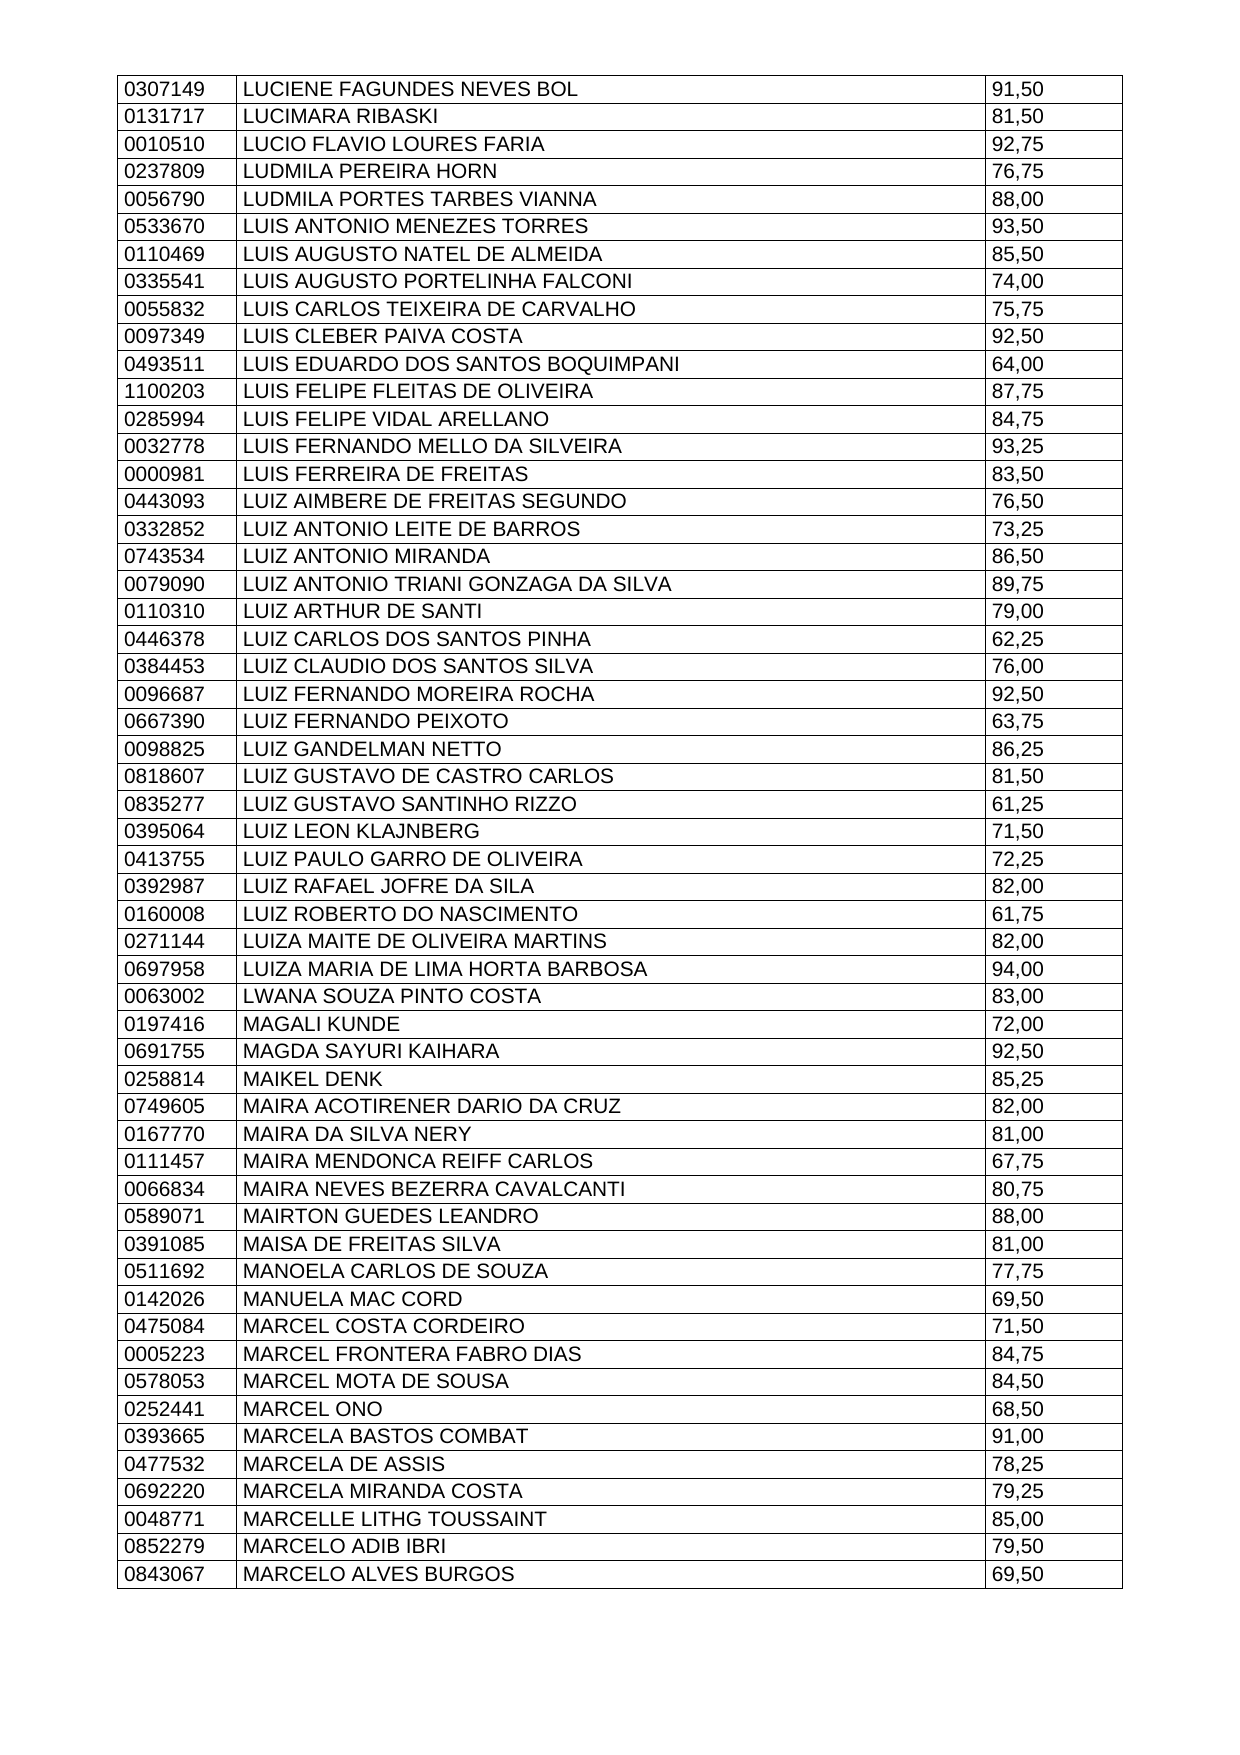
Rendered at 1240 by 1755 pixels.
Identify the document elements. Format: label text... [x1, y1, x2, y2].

table_cell 80,75 [986, 1176, 1122, 1202]
table_cell 0096687 [118, 681, 236, 707]
table_cell LUIS ANTONIO MENEZES TORRES [237, 214, 985, 240]
table_cell LUCIMARA RIBASKI [237, 104, 985, 130]
table_cell 0667390 [118, 709, 236, 735]
table_cell 0384453 [118, 654, 236, 680]
table_cell 85,50 [986, 241, 1122, 267]
table_cell 0589071 [118, 1204, 236, 1230]
table_cell MARCELA DE ASSIS [237, 1451, 985, 1477]
table_cell 93,50 [986, 214, 1122, 240]
table_cell 61,75 [986, 901, 1122, 927]
table_cell 91,00 [986, 1424, 1122, 1450]
table_cell 0749605 [118, 1094, 236, 1120]
table_cell 77,75 [986, 1259, 1122, 1285]
table_cell 0392987 [118, 874, 236, 900]
table_cell LUIZ AIMBERE DE FREITAS SEGUNDO [237, 489, 985, 515]
table_cell LUIS AUGUSTO PORTELINHA FALCONI [237, 269, 985, 295]
table_cell 0307149 [118, 76, 236, 102]
table_cell 0395064 [118, 819, 236, 845]
table_cell 71,50 [986, 1314, 1122, 1340]
table_cell LUIZ ANTONIO TRIANI GONZAGA DA SILVA [237, 571, 985, 597]
table_cell 0237809 [118, 159, 236, 185]
table_cell 81,00 [986, 1121, 1122, 1147]
table_cell MAIRTON GUEDES LEANDRO [237, 1204, 985, 1230]
table_cell MARCEL COSTA CORDEIRO [237, 1314, 985, 1340]
table_cell 0111457 [118, 1149, 236, 1175]
table_cell 61,25 [986, 791, 1122, 817]
table_cell MARCELA BASTOS COMBAT [237, 1424, 985, 1450]
table_cell 69,50 [986, 1286, 1122, 1312]
table_cell 0285994 [118, 406, 236, 432]
table_cell 0691755 [118, 1039, 236, 1065]
table_cell 0335541 [118, 269, 236, 295]
table_cell 82,00 [986, 1094, 1122, 1120]
table_cell 0477532 [118, 1451, 236, 1477]
table_cell 0843067 [118, 1561, 236, 1587]
table_cell 79,50 [986, 1534, 1122, 1560]
table_cell 0697958 [118, 956, 236, 982]
table_cell 0197416 [118, 1011, 236, 1037]
table_cell LUDMILA PEREIRA HORN [237, 159, 985, 185]
table_cell LUIZ CARLOS DOS SANTOS PINHA [237, 626, 985, 652]
table_cell 0167770 [118, 1121, 236, 1147]
table_cell 82,00 [986, 874, 1122, 900]
table_cell MAIKEL DENK [237, 1066, 985, 1092]
table_cell MAIRA ACOTIRENER DARIO DA CRUZ [237, 1094, 985, 1120]
table_cell LUIS FELIPE VIDAL ARELLANO [237, 406, 985, 432]
table_cell MARCELO ADIB IBRI [237, 1534, 985, 1560]
table_cell LUIS FELIPE FLEITAS DE OLIVEIRA [237, 379, 985, 405]
table_cell 82,00 [986, 929, 1122, 955]
table_cell 0005223 [118, 1341, 236, 1367]
table_cell LUIZ GUSTAVO DE CASTRO CARLOS [237, 764, 985, 790]
table_cell 75,75 [986, 296, 1122, 322]
table_cell 0332852 [118, 516, 236, 542]
table_cell 74,00 [986, 269, 1122, 295]
table_cell 76,75 [986, 159, 1122, 185]
table_cell 78,25 [986, 1451, 1122, 1477]
table_cell LUIZ ROBERTO DO NASCIMENTO [237, 901, 985, 927]
table_cell LUIZ RAFAEL JOFRE DA SILA [237, 874, 985, 900]
table_cell MAIRA MENDONCA REIFF CARLOS [237, 1149, 985, 1175]
table_cell 81,50 [986, 104, 1122, 130]
table_cell LUIZ LEON KLAJNBERG [237, 819, 985, 845]
table_cell 84,50 [986, 1369, 1122, 1395]
table_cell 62,25 [986, 626, 1122, 652]
table_cell 92,50 [986, 681, 1122, 707]
table_cell MARCELLE LITHG TOUSSAINT [237, 1506, 985, 1532]
table_cell 0131717 [118, 104, 236, 130]
table_cell 0835277 [118, 791, 236, 817]
table_cell 76,50 [986, 489, 1122, 515]
table_cell 0692220 [118, 1479, 236, 1505]
table_cell 0413755 [118, 846, 236, 872]
table_cell MARCELA MIRANDA COSTA [237, 1479, 985, 1505]
table_cell 71,50 [986, 819, 1122, 845]
table_cell 0852279 [118, 1534, 236, 1560]
table_cell 0110310 [118, 599, 236, 625]
table_cell 0743534 [118, 544, 236, 570]
table_cell 0252441 [118, 1396, 236, 1422]
table_cell 0142026 [118, 1286, 236, 1312]
table_cell 83,50 [986, 461, 1122, 487]
table_cell MARCEL MOTA DE SOUSA [237, 1369, 985, 1395]
table_cell LUIS FERREIRA DE FREITAS [237, 461, 985, 487]
table_cell 86,25 [986, 736, 1122, 762]
table_cell 0475084 [118, 1314, 236, 1340]
table_cell LUIZ FERNANDO MOREIRA ROCHA [237, 681, 985, 707]
table_cell 87,75 [986, 379, 1122, 405]
table_cell 83,00 [986, 984, 1122, 1010]
table_cell 93,25 [986, 434, 1122, 460]
table_cell 0443093 [118, 489, 236, 515]
table_cell LUIZ ANTONIO MIRANDA [237, 544, 985, 570]
table_cell 92,50 [986, 324, 1122, 350]
table_cell LUCIENE FAGUNDES NEVES BOL [237, 76, 985, 102]
table_cell 84,75 [986, 1341, 1122, 1367]
table_cell LUIS CLEBER PAIVA COSTA [237, 324, 985, 350]
table_cell MARCEL ONO [237, 1396, 985, 1422]
table_cell 0493511 [118, 351, 236, 377]
table_cell LUIZ CLAUDIO DOS SANTOS SILVA [237, 654, 985, 680]
table_cell 0098825 [118, 736, 236, 762]
table_cell 0048771 [118, 1506, 236, 1532]
table_cell LUIZA MARIA DE LIMA HORTA BARBOSA [237, 956, 985, 982]
table_cell 81,50 [986, 764, 1122, 790]
table_cell MANOELA CARLOS DE SOUZA [237, 1259, 985, 1285]
table_cell MANUELA MAC CORD [237, 1286, 985, 1312]
table_cell 0533670 [118, 214, 236, 240]
table_cell LUIZ ANTONIO LEITE DE BARROS [237, 516, 985, 542]
table_cell MAISA DE FREITAS SILVA [237, 1231, 985, 1257]
table_cell 72,25 [986, 846, 1122, 872]
table_cell LUIZ GUSTAVO SANTINHO RIZZO [237, 791, 985, 817]
table_cell 0271144 [118, 929, 236, 955]
table_cell 0066834 [118, 1176, 236, 1202]
table_cell MAGDA SAYURI KAIHARA [237, 1039, 985, 1065]
table_cell 72,00 [986, 1011, 1122, 1037]
table_cell LUIZ GANDELMAN NETTO [237, 736, 985, 762]
table_cell LUCIO FLAVIO LOURES FARIA [237, 131, 985, 157]
table_cell LUIZA MAITE DE OLIVEIRA MARTINS [237, 929, 985, 955]
table_cell MAGALI KUNDE [237, 1011, 985, 1037]
table_cell 67,75 [986, 1149, 1122, 1175]
table_cell 0079090 [118, 571, 236, 597]
table_cell 84,75 [986, 406, 1122, 432]
table_cell 86,50 [986, 544, 1122, 570]
table_cell LUIS FERNANDO MELLO DA SILVEIRA [237, 434, 985, 460]
table_cell 0063002 [118, 984, 236, 1010]
table_cell 79,00 [986, 599, 1122, 625]
table_cell 0055832 [118, 296, 236, 322]
table_cell 0097349 [118, 324, 236, 350]
table_cell 88,00 [986, 1204, 1122, 1230]
table_cell 81,00 [986, 1231, 1122, 1257]
table_cell LUIZ ARTHUR DE SANTI [237, 599, 985, 625]
table_cell LUIS CARLOS TEIXEIRA DE CARVALHO [237, 296, 985, 322]
table_cell MARCEL FRONTERA FABRO DIAS [237, 1341, 985, 1367]
table_cell 92,50 [986, 1039, 1122, 1065]
table_cell 92,75 [986, 131, 1122, 157]
table_cell LUIS AUGUSTO NATEL DE ALMEIDA [237, 241, 985, 267]
table_cell 0393665 [118, 1424, 236, 1450]
table_cell MAIRA DA SILVA NERY [237, 1121, 985, 1147]
table_cell 0032778 [118, 434, 236, 460]
table_cell LWANA SOUZA PINTO COSTA [237, 984, 985, 1010]
table_cell LUIZ FERNANDO PEIXOTO [237, 709, 985, 735]
table_cell 63,75 [986, 709, 1122, 735]
table_cell LUIZ PAULO GARRO DE OLIVEIRA [237, 846, 985, 872]
table_cell 85,00 [986, 1506, 1122, 1532]
table_cell 0258814 [118, 1066, 236, 1092]
table_cell 94,00 [986, 956, 1122, 982]
table_cell 73,25 [986, 516, 1122, 542]
table_cell 68,50 [986, 1396, 1122, 1422]
table_cell 0511692 [118, 1259, 236, 1285]
table_cell 0110469 [118, 241, 236, 267]
table_cell MAIRA NEVES BEZERRA CAVALCANTI [237, 1176, 985, 1202]
table_cell 76,00 [986, 654, 1122, 680]
table_cell 0446378 [118, 626, 236, 652]
table_cell LUIS EDUARDO DOS SANTOS BOQUIMPANI [237, 351, 985, 377]
table_cell 0056790 [118, 186, 236, 212]
table_cell 0160008 [118, 901, 236, 927]
table_cell 1100203 [118, 379, 236, 405]
table_cell 91,50 [986, 76, 1122, 102]
table_cell 64,00 [986, 351, 1122, 377]
table_cell 0818607 [118, 764, 236, 790]
table_cell 0391085 [118, 1231, 236, 1257]
table_cell 89,75 [986, 571, 1122, 597]
table_cell 0010510 [118, 131, 236, 157]
table_cell 0578053 [118, 1369, 236, 1395]
table_cell 85,25 [986, 1066, 1122, 1092]
table_cell LUDMILA PORTES TARBES VIANNA [237, 186, 985, 212]
table_cell 69,50 [986, 1561, 1122, 1587]
table_cell 79,25 [986, 1479, 1122, 1505]
table_cell 0000981 [118, 461, 236, 487]
table_cell 88,00 [986, 186, 1122, 212]
table_cell MARCELO ALVES BURGOS [237, 1561, 985, 1587]
